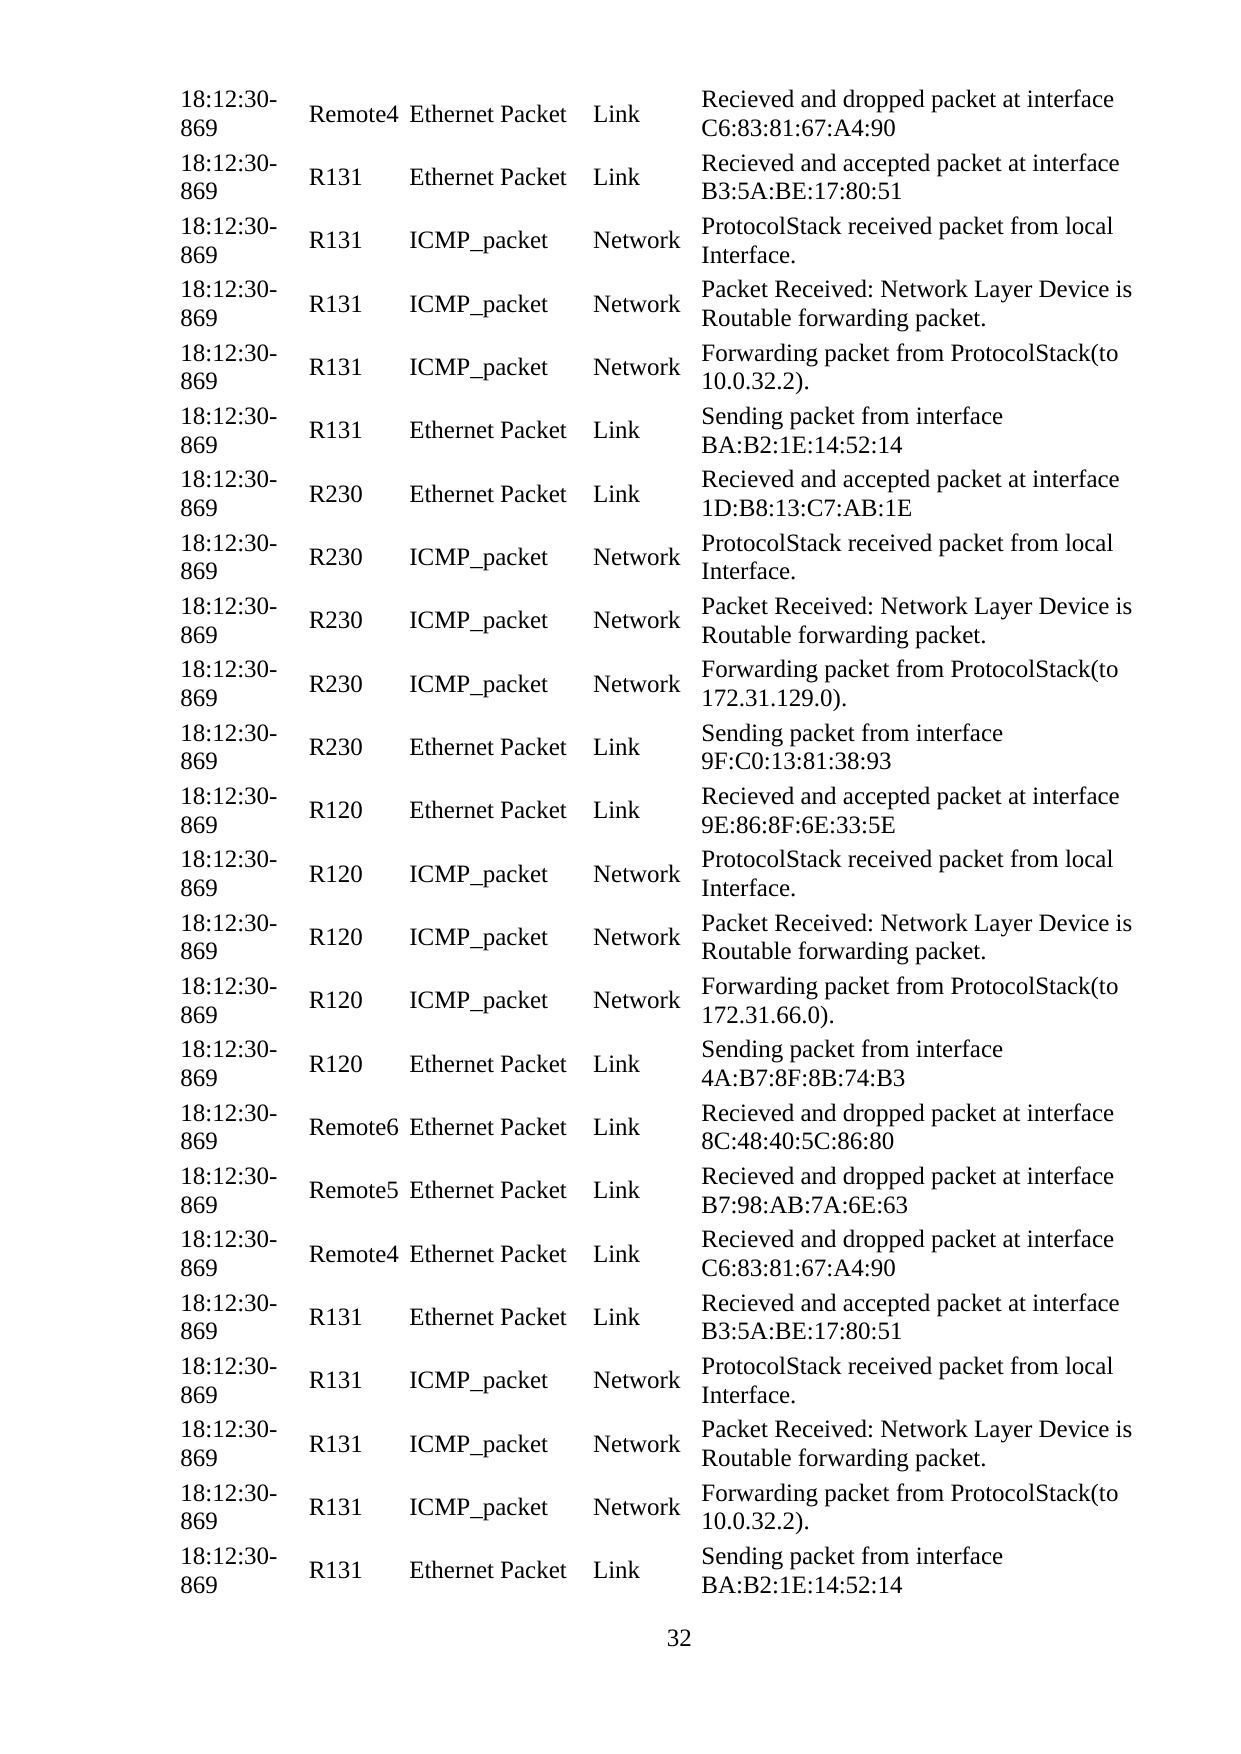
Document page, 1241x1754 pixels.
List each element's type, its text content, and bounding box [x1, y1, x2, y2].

table_cell Packet Received: Network Layer Device is Routable forwarding packet. [698, 1411, 1181, 1475]
table_cell Network [590, 905, 698, 968]
table_cell 18:12:30-869 [177, 778, 306, 841]
table_cell Remote4 [306, 81, 406, 145]
table_cell Network [590, 651, 698, 715]
table_cell Network [590, 1411, 698, 1475]
table_cell ICMP_packet [406, 968, 590, 1031]
table_cell Link [590, 1095, 698, 1158]
table_cell R230 [306, 588, 406, 651]
table_cell Ethernet Packet [406, 1158, 590, 1221]
table_cell R120 [306, 905, 406, 968]
table_cell 18:12:30-869 [177, 715, 306, 778]
table_cell Recieved and dropped packet at interface C6:83:81:67:A4:90 [698, 81, 1181, 145]
table_cell Forwarding packet from ProtocolStack(to 10.0.32.2). [698, 335, 1181, 398]
table_cell Network [590, 208, 698, 271]
table_cell ProtocolStack received packet from local Interface. [698, 208, 1181, 271]
table_cell ICMP_packet [406, 271, 590, 335]
table_cell 18:12:30-869 [177, 968, 306, 1031]
table_cell R120 [306, 778, 406, 841]
table_cell Ethernet Packet [406, 1095, 590, 1158]
table_cell Recieved and accepted packet at interface B3:5A:BE:17:80:51 [698, 145, 1181, 208]
table_cell Ethernet Packet [406, 461, 590, 525]
table_cell 18:12:30-869 [177, 335, 306, 398]
table_cell 18:12:30-869 [177, 651, 306, 715]
table_cell Recieved and dropped packet at interface 8C:48:40:5C:86:80 [698, 1095, 1181, 1158]
table_cell R230 [306, 525, 406, 588]
table_cell ProtocolStack received packet from local Interface. [698, 525, 1181, 588]
table_cell 18:12:30-869 [177, 208, 306, 271]
table_cell R131 [306, 208, 406, 271]
table_cell ICMP_packet [406, 588, 590, 651]
table_cell Ethernet Packet [406, 1221, 590, 1285]
table_cell ICMP_packet [406, 1475, 590, 1538]
table_cell Ethernet Packet [406, 1538, 590, 1601]
table_cell Link [590, 715, 698, 778]
table_cell Sending packet from interface BA:B2:1E:14:52:14 [698, 398, 1181, 461]
table_cell ICMP_packet [406, 335, 590, 398]
table_cell ProtocolStack received packet from local Interface. [698, 1348, 1181, 1411]
table_cell ICMP_packet [406, 208, 590, 271]
table_cell R131 [306, 1475, 406, 1538]
table_cell 18:12:30-869 [177, 1158, 306, 1221]
table_cell Recieved and dropped packet at interface C6:83:81:67:A4:90 [698, 1221, 1181, 1285]
table_cell 18:12:30-869 [177, 1221, 306, 1285]
table_cell R120 [306, 968, 406, 1031]
table_cell ICMP_packet [406, 841, 590, 905]
table_cell 18:12:30-869 [177, 1348, 306, 1411]
table_cell R230 [306, 715, 406, 778]
table_cell Recieved and accepted packet at interface 1D:B8:13:C7:AB:1E [698, 461, 1181, 525]
table_cell Forwarding packet from ProtocolStack(to 10.0.32.2). [698, 1475, 1181, 1538]
table_cell Recieved and dropped packet at interface B7:98:AB:7A:6E:63 [698, 1158, 1181, 1221]
table_cell R131 [306, 1411, 406, 1475]
table_cell 18:12:30-869 [177, 1031, 306, 1095]
table_cell Link [590, 398, 698, 461]
table_cell R131 [306, 1538, 406, 1601]
table_cell R131 [306, 398, 406, 461]
table_cell 18:12:30-869 [177, 525, 306, 588]
table_cell Sending packet from interface 9F:C0:13:81:38:93 [698, 715, 1181, 778]
table_cell 18:12:30-869 [177, 398, 306, 461]
table_cell Network [590, 968, 698, 1031]
table_cell 18:12:30-869 [177, 1475, 306, 1538]
table_cell 18:12:30-869 [177, 588, 306, 651]
table_cell Link [590, 1285, 698, 1348]
table_cell Link [590, 81, 698, 145]
table_cell Ethernet Packet [406, 81, 590, 145]
table_cell Remote6 [306, 1095, 406, 1158]
table_cell Ethernet Packet [406, 398, 590, 461]
table_cell Link [590, 1031, 698, 1095]
table_cell Link [590, 461, 698, 525]
table_cell Network [590, 1348, 698, 1411]
table_cell Ethernet Packet [406, 715, 590, 778]
table_cell 18:12:30-869 [177, 841, 306, 905]
table_cell Network [590, 1475, 698, 1538]
table_cell Network [590, 335, 698, 398]
table_cell R230 [306, 651, 406, 715]
table_cell 18:12:30-869 [177, 1538, 306, 1601]
table_cell R131 [306, 271, 406, 335]
table_cell Remote5 [306, 1158, 406, 1221]
table_cell Sending packet from interface BA:B2:1E:14:52:14 [698, 1538, 1181, 1601]
table_cell R120 [306, 841, 406, 905]
table_cell Ethernet Packet [406, 1285, 590, 1348]
table_cell 18:12:30-869 [177, 1095, 306, 1158]
table_cell Link [590, 778, 698, 841]
table_cell ICMP_packet [406, 1348, 590, 1411]
table_cell ICMP_packet [406, 651, 590, 715]
table_cell R120 [306, 1031, 406, 1095]
table_cell ICMP_packet [406, 525, 590, 588]
table_cell Network [590, 525, 698, 588]
table_cell Remote4 [306, 1221, 406, 1285]
table_cell Link [590, 145, 698, 208]
table_cell 18:12:30-869 [177, 1285, 306, 1348]
table_cell Network [590, 841, 698, 905]
table_cell Recieved and accepted packet at interface B3:5A:BE:17:80:51 [698, 1285, 1181, 1348]
table_cell Sending packet from interface 4A:B7:8F:8B:74:B3 [698, 1031, 1181, 1095]
table_cell R230 [306, 461, 406, 525]
table_cell Forwarding packet from ProtocolStack(to 172.31.129.0). [698, 651, 1181, 715]
table_cell R131 [306, 1285, 406, 1348]
table_cell 18:12:30-869 [177, 145, 306, 208]
table_cell Ethernet Packet [406, 778, 590, 841]
table_cell Network [590, 271, 698, 335]
table_cell Link [590, 1158, 698, 1221]
table_cell 18:12:30-869 [177, 1411, 306, 1475]
table_cell ICMP_packet [406, 1411, 590, 1475]
table_cell Link [590, 1221, 698, 1285]
table_cell 18:12:30-869 [177, 461, 306, 525]
table_cell Recieved and accepted packet at interface 9E:86:8F:6E:33:5E [698, 778, 1181, 841]
table_cell R131 [306, 335, 406, 398]
table_cell Ethernet Packet [406, 1031, 590, 1095]
table_cell R131 [306, 1348, 406, 1411]
table_cell Packet Received: Network Layer Device is Routable forwarding packet. [698, 905, 1181, 968]
table_cell Network [590, 588, 698, 651]
table_cell Packet Received: Network Layer Device is Routable forwarding packet. [698, 588, 1181, 651]
table_cell 18:12:30-869 [177, 81, 306, 145]
table_cell Packet Received: Network Layer Device is Routable forwarding packet. [698, 271, 1181, 335]
table_cell Ethernet Packet [406, 145, 590, 208]
table_cell Forwarding packet from ProtocolStack(to 172.31.66.0). [698, 968, 1181, 1031]
table_cell ICMP_packet [406, 905, 590, 968]
table_cell 18:12:30-869 [177, 905, 306, 968]
table_cell R131 [306, 145, 406, 208]
table_cell ProtocolStack received packet from local Interface. [698, 841, 1181, 905]
table_cell Link [590, 1538, 698, 1601]
table_cell 18:12:30-869 [177, 271, 306, 335]
